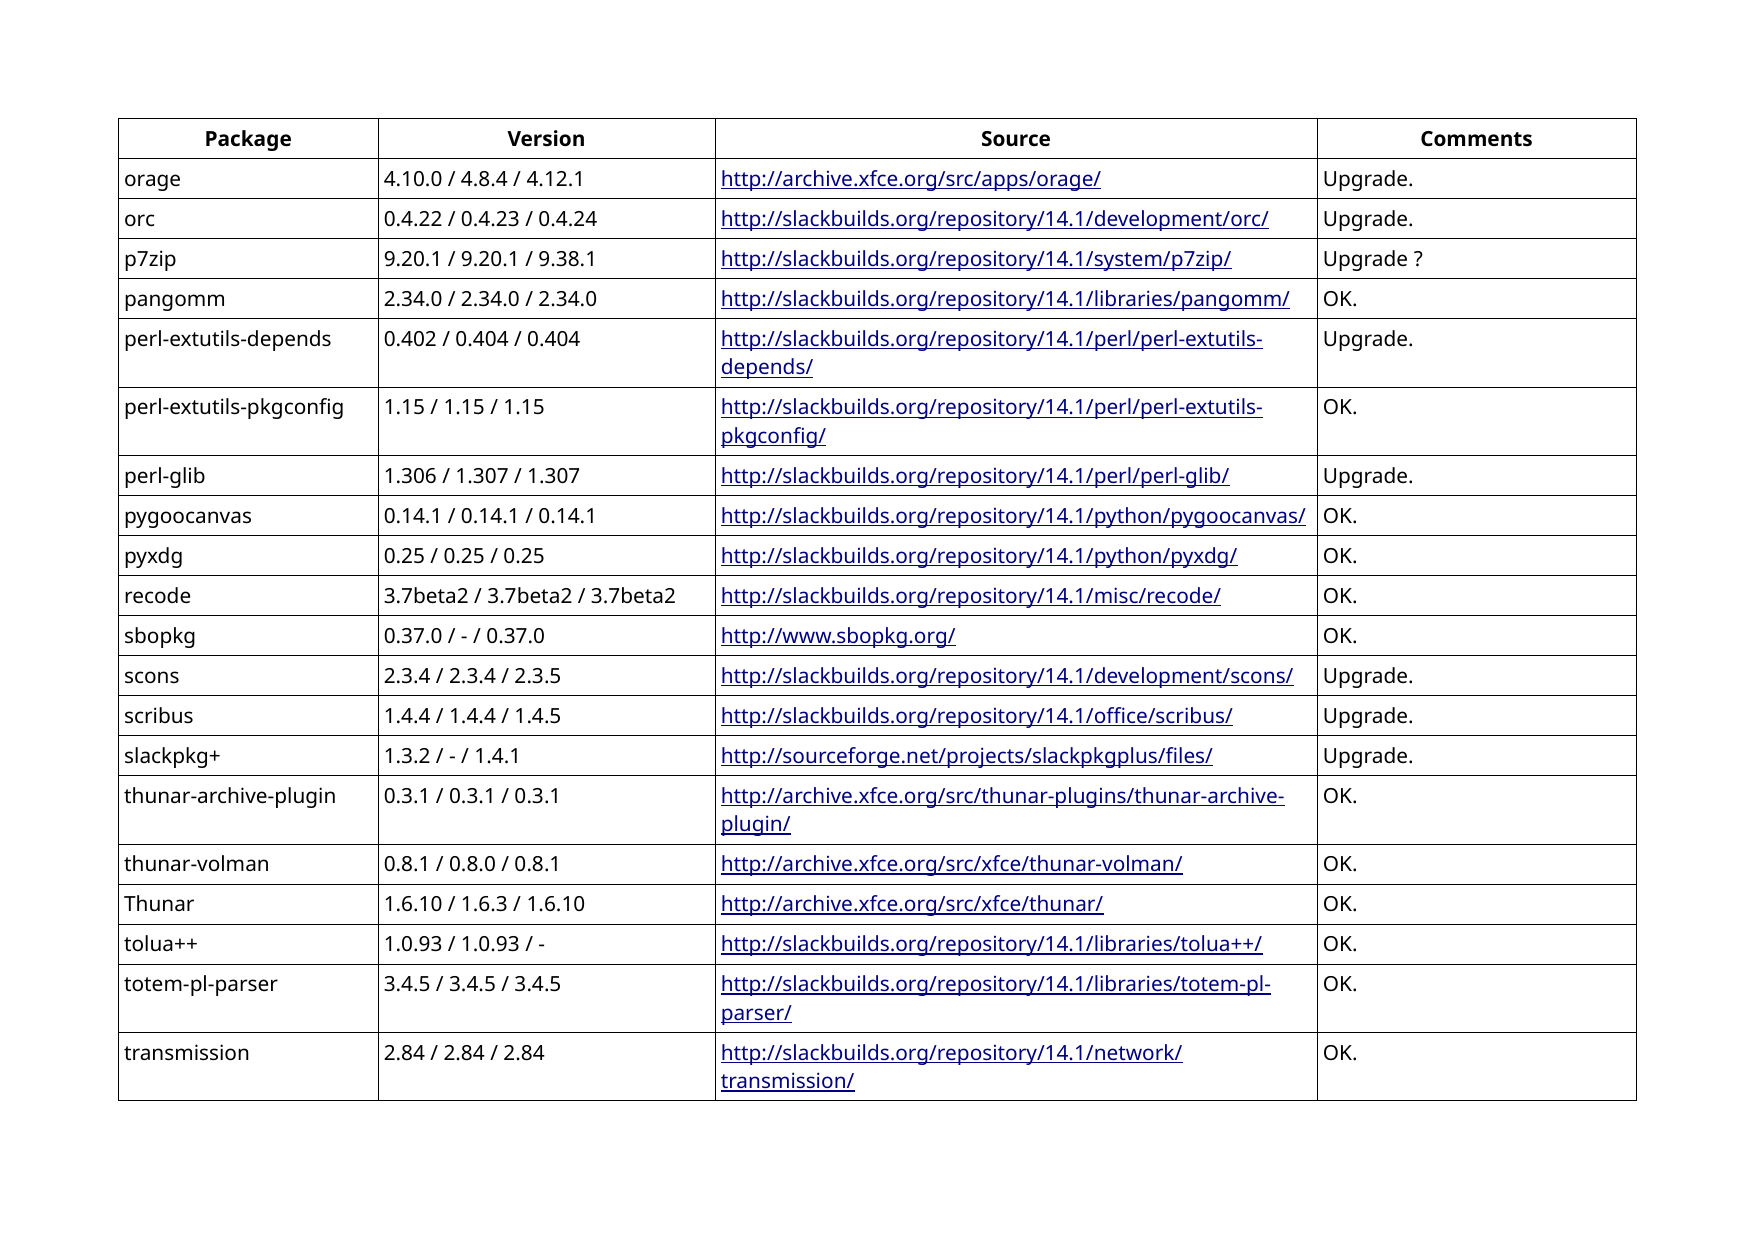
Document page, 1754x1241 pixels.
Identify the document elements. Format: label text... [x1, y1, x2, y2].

table_cell 2.84 / 2.84 / 2.84 [379, 1033, 715, 1100]
table_cell 1.6.10 / 1.6.3 / 1.6.10 [379, 885, 715, 923]
table_cell slackpkg+ [119, 736, 378, 775]
table_cell 4.10.0 / 4.8.4 / 4.12.1 [379, 159, 715, 198]
table_cell 0.3.1 / 0.3.1 / 0.3.1 [379, 776, 715, 843]
table_cell Upgrade. [1318, 696, 1636, 735]
table_cell http://archive.xfce.org/src/xfce/thunar/ [716, 885, 1317, 923]
table_cell Thunar [119, 885, 378, 923]
table_cell 1.4.4 / 1.4.4 / 1.4.5 [379, 696, 715, 735]
table_cell 3.4.5 / 3.4.5 / 3.4.5 [379, 965, 715, 1032]
table_cell 0.402 / 0.404 / 0.404 [379, 319, 715, 387]
table_cell http://slackbuilds.org/repository/14.1/perl/perl-glib/ [716, 456, 1317, 495]
table_cell Upgrade. [1318, 656, 1636, 695]
table_cell perl-extutils-pkgconfig [119, 388, 378, 455]
table_cell 1.3.2 / - / 1.4.1 [379, 736, 715, 775]
table_cell Upgrade. [1318, 319, 1636, 387]
table_cell OK. [1318, 388, 1636, 455]
table_cell http://slackbuilds.org/repository/14.1/development/orc/ [716, 199, 1317, 238]
table_cell perl-glib [119, 456, 378, 495]
table_cell 1.0.93 / 1.0.93 / - [379, 925, 715, 963]
table_cell http://www.sbopkg.org/ [716, 616, 1317, 655]
table_cell OK. [1318, 1033, 1636, 1100]
table_cell http://archive.xfce.org/src/thunar-plugins/thunar-archive-plugin/ [716, 776, 1317, 843]
table_cell 0.8.1 / 0.8.0 / 0.8.1 [379, 845, 715, 883]
table_cell sbopkg [119, 616, 378, 655]
table_cell scons [119, 656, 378, 695]
table_cell transmission [119, 1033, 378, 1100]
table_cell Upgrade. [1318, 736, 1636, 775]
table_cell thunar-volman [119, 845, 378, 883]
table_cell OK. [1318, 925, 1636, 963]
table_cell 1.306 / 1.307 / 1.307 [379, 456, 715, 495]
table_cell http://slackbuilds.org/repository/14.1/perl/perl-extutils-depends/ [716, 319, 1317, 387]
table_cell http://slackbuilds.org/repository/14.1/libraries/tolua++/ [716, 925, 1317, 963]
table_cell scribus [119, 696, 378, 735]
table_cell Upgrade. [1318, 456, 1636, 495]
table_header Version [379, 119, 715, 158]
table_cell http://slackbuilds.org/repository/14.1/libraries/totem-pl-parser/ [716, 965, 1317, 1032]
table_cell http://slackbuilds.org/repository/14.1/perl/perl-extutils-pkgconfig/ [716, 388, 1317, 455]
table_cell http://slackbuilds.org/repository/14.1/development/scons/ [716, 656, 1317, 695]
table_cell perl-extutils-depends [119, 319, 378, 387]
table_cell Upgrade. [1318, 159, 1636, 198]
table_cell http://sourceforge.net/projects/slackpkgplus/files/ [716, 736, 1317, 775]
table_cell 9.20.1 / 9.20.1 / 9.38.1 [379, 239, 715, 278]
table_cell OK. [1318, 536, 1636, 575]
table_cell http://slackbuilds.org/repository/14.1/python/pyxdg/ [716, 536, 1317, 575]
table_cell totem-pl-parser [119, 965, 378, 1032]
table_cell orage [119, 159, 378, 198]
table_cell OK. [1318, 616, 1636, 655]
table_cell OK. [1318, 279, 1636, 318]
table_cell 0.37.0 / - / 0.37.0 [379, 616, 715, 655]
table_cell p7zip [119, 239, 378, 278]
table_header Package [119, 119, 378, 158]
table_cell http://slackbuilds.org/repository/14.1/python/pygoocanvas/ [716, 496, 1317, 535]
table_cell OK. [1318, 576, 1636, 615]
table_cell pangomm [119, 279, 378, 318]
table_cell http://slackbuilds.org/repository/14.1/office/scribus/ [716, 696, 1317, 735]
table_header Source [716, 119, 1317, 158]
table_cell thunar-archive-plugin [119, 776, 378, 843]
table_cell http://slackbuilds.org/repository/14.1/system/p7zip/ [716, 239, 1317, 278]
table_cell tolua++ [119, 925, 378, 963]
table_cell 2.3.4 / 2.3.4 / 2.3.5 [379, 656, 715, 695]
table_cell http://slackbuilds.org/repository/14.1/libraries/pangomm/ [716, 279, 1317, 318]
table_cell OK. [1318, 496, 1636, 535]
table_cell 1.15 / 1.15 / 1.15 [379, 388, 715, 455]
table_cell http://slackbuilds.org/repository/14.1/network/transmission/ [716, 1033, 1317, 1100]
table_cell pyxdg [119, 536, 378, 575]
table_cell http://slackbuilds.org/repository/14.1/misc/recode/ [716, 576, 1317, 615]
table_cell recode [119, 576, 378, 615]
table_cell OK. [1318, 965, 1636, 1032]
table_cell http://archive.xfce.org/src/xfce/thunar-volman/ [716, 845, 1317, 883]
table_cell 0.14.1 / 0.14.1 / 0.14.1 [379, 496, 715, 535]
table_cell 2.34.0 / 2.34.0 / 2.34.0 [379, 279, 715, 318]
table_cell pygoocanvas [119, 496, 378, 535]
table_header Comments [1318, 119, 1636, 158]
table_cell 0.25 / 0.25 / 0.25 [379, 536, 715, 575]
table_cell 0.4.22 / 0.4.23 / 0.4.24 [379, 199, 715, 238]
table_cell 3.7beta2 / 3.7beta2 / 3.7beta2 [379, 576, 715, 615]
table_cell OK. [1318, 776, 1636, 843]
table_cell OK. [1318, 885, 1636, 923]
table_cell OK. [1318, 845, 1636, 883]
table_cell orc [119, 199, 378, 238]
table_cell Upgrade. [1318, 199, 1636, 238]
table_cell Upgrade ? [1318, 239, 1636, 278]
table_cell http://archive.xfce.org/src/apps/orage/ [716, 159, 1317, 198]
